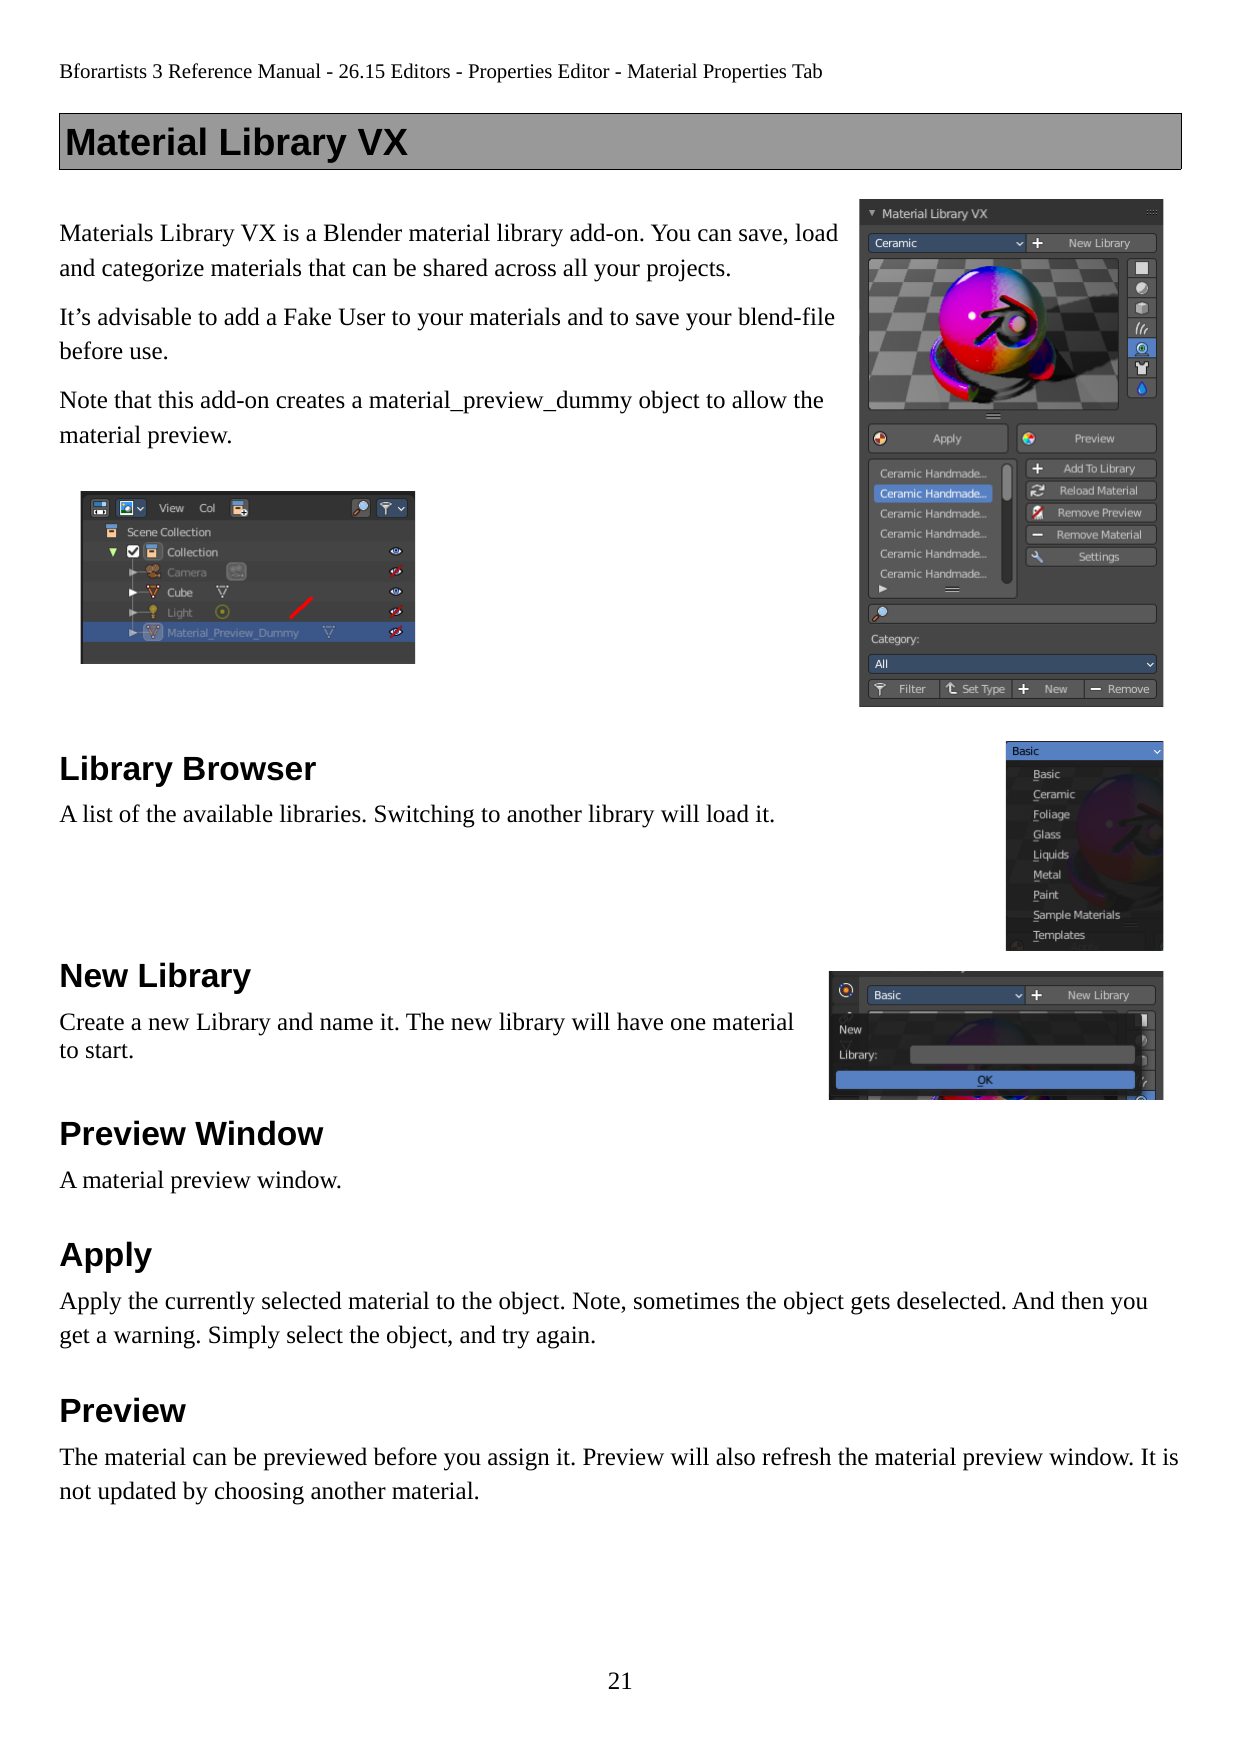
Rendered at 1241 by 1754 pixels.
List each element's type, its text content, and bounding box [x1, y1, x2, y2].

subtitle Library Browser [59, 748, 1005, 787]
text Apply the currently selected material to the object. Note, sometimes the object gets deselected. And then you get a warning. Simply select the object, and try again. [59, 1286, 1181, 1349]
text A material preview window. [59, 1165, 1181, 1194]
subtitle Preview Window [59, 1114, 1181, 1153]
picture [80, 491, 416, 664]
text A list of the available libraries. Switching to another library will load it. [59, 799, 1005, 828]
text Create a new Library and name it. The new library will have one material to start. [59, 1007, 828, 1064]
subtitle New Library [59, 956, 1181, 994]
table_header Material Library VX [60, 114, 1181, 169]
subtitle Apply [59, 1235, 1181, 1274]
text It’s advisable to add a Fake User to your materials and to save your blend-file before use. [59, 302, 859, 365]
picture [859, 199, 1164, 707]
text Note that this add-on creates a material_preview_dummy object to allow the material preview. [59, 385, 859, 448]
subtitle Preview [59, 1391, 1181, 1429]
picture [1005, 741, 1164, 951]
subtitle [1164, 748, 1181, 787]
text The material can be previewed before you assign it. Preview will also refresh the material preview window. It is not updated by choosing another material. [59, 1442, 1181, 1505]
picture [828, 971, 1164, 1100]
text Materials Library VX is a Blender material library add-on. You can save, load and categorize materials that can be shared across all your projects. [59, 218, 859, 281]
